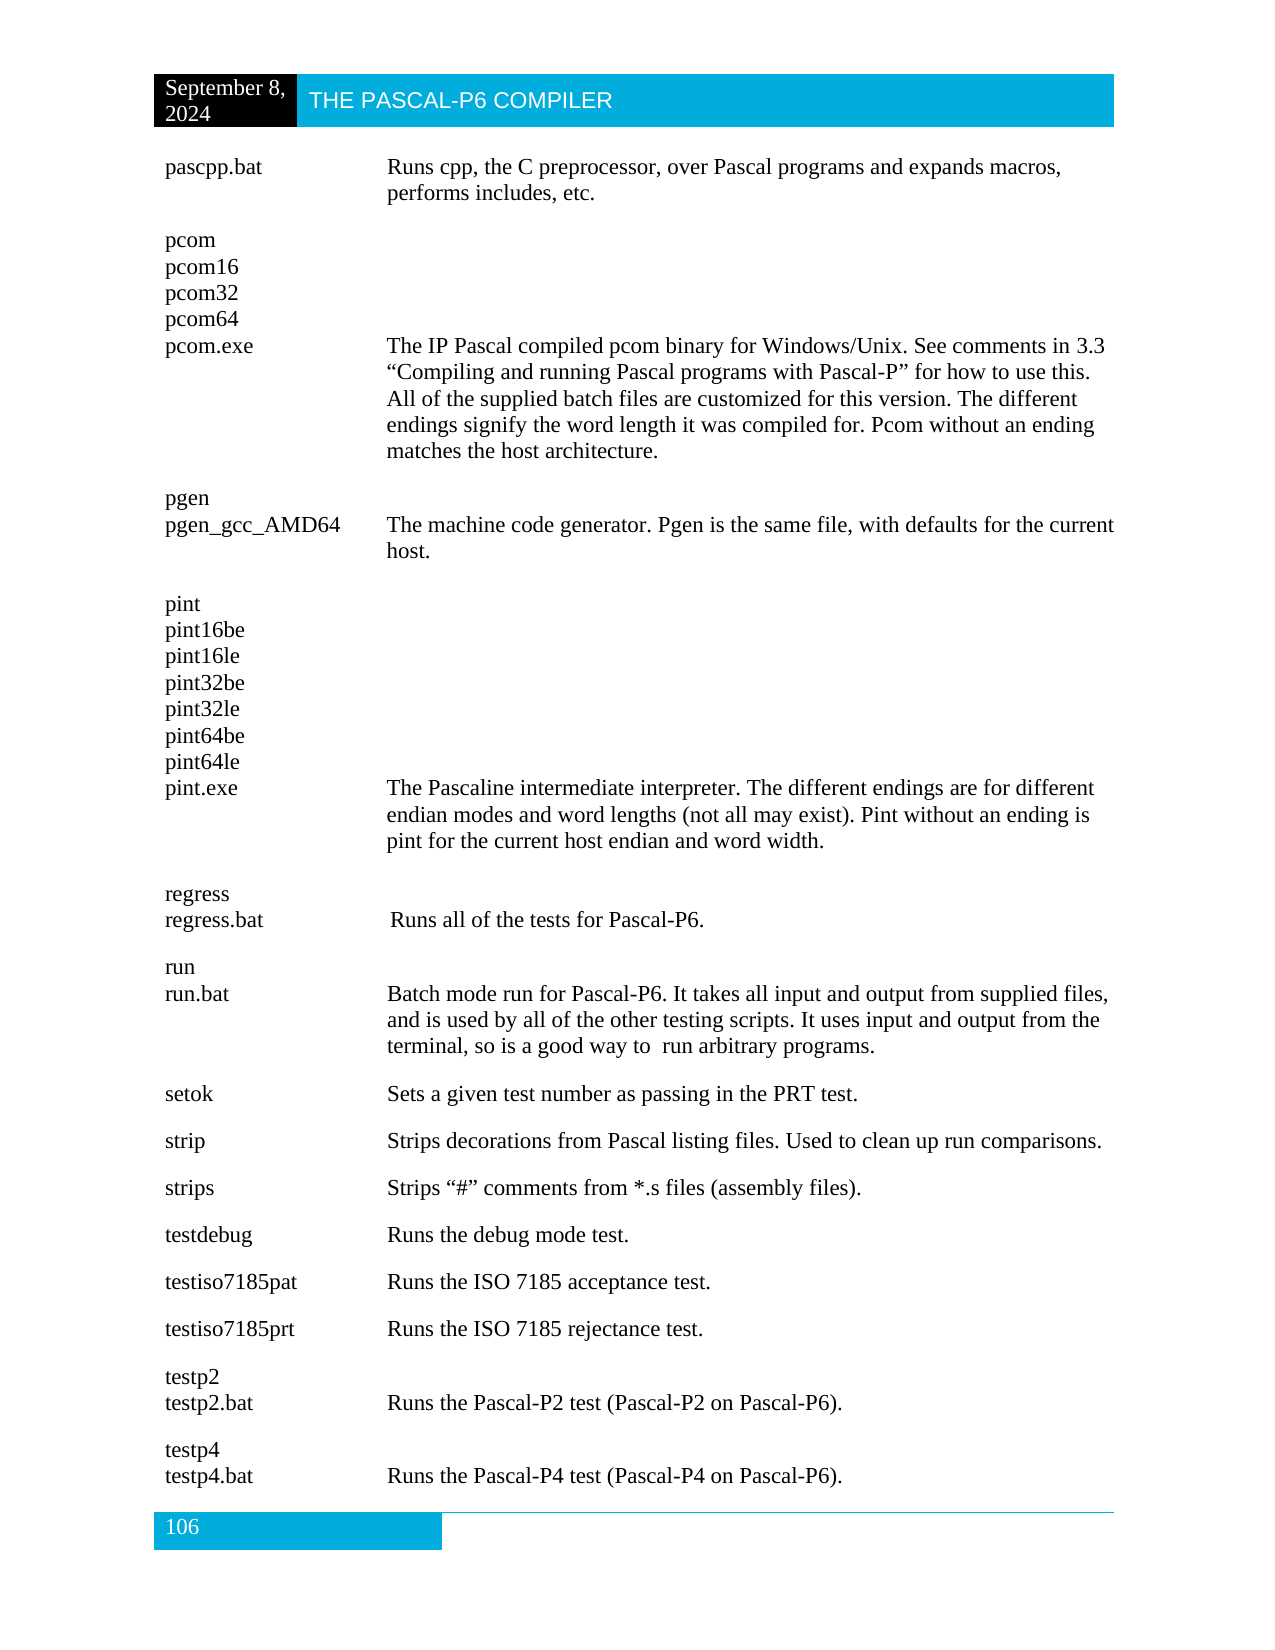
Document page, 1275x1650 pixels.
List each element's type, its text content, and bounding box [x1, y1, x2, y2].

text strips Strips “#” comments from *.s files (assembly files). [165, 1174, 1125, 1200]
text testiso7185pat Runs the ISO 7185 acceptance test. [165, 1268, 1125, 1295]
text pint64le [165, 748, 1125, 774]
text testiso7185prt Runs the ISO 7185 rejectance test. [165, 1316, 1125, 1342]
text regress.bat Runs all of the tests for Pascal-P6. [165, 906, 1125, 932]
text run [165, 953, 1125, 980]
text pint32le [165, 695, 1125, 722]
text testp4 [165, 1436, 1125, 1463]
text run.bat Batch mode run for Pascal-P6. It takes all input and output from supplied files, and is used by all of the other testing scripts. It uses input and output from the terminal, so is a good way to run arbitrary programs. [165, 980, 1125, 1059]
text pcom.exe The IP Pascal compiled pcom binary for Windows/Unix. See comments in 3.3 “Compiling and running Pascal programs with Pascal-P” for how to use this. All of the supplied batch files are customized for this version. The different endings signify the word length it was compiled for. Pcom without an ending matches the host architecture. [165, 332, 1125, 464]
text strip Strips decorations from Pascal listing files. Used to clean up run comparisons. [165, 1127, 1125, 1153]
text pcom32 [165, 279, 1125, 306]
text pgen [165, 484, 1125, 511]
text pcom [165, 226, 1125, 253]
text pint32be [165, 669, 1125, 695]
text testp4.bat Runs the Pascal-P4 test (Pascal-P4 on Pascal-P6). [165, 1463, 1125, 1489]
text pgen_gcc_AMD64 The machine code generator. Pgen is the same file, with defaults for the current host. [165, 511, 1125, 563]
text setok Sets a given test number as passing in the PRT test. [165, 1079, 1125, 1106]
text regress [165, 880, 1125, 906]
text pcom16 [165, 253, 1125, 279]
text testdebug Runs the debug mode test. [165, 1221, 1125, 1247]
text testp2.bat Runs the Pascal-P2 test (Pascal-P2 on Pascal-P6). [165, 1389, 1125, 1415]
text pcom64 [165, 306, 1125, 332]
text pint.exe The Pascaline intermediate interpreter. The different endings are for different endian modes and word lengths (not all may exist). Pint without an ending is pint for the current host endian and word width. [165, 774, 1125, 853]
text pint16le [165, 643, 1125, 669]
text pascpp.bat Runs cpp, the C preprocessor, over Pascal programs and expands macros, performs includes, etc. [165, 153, 1125, 206]
text pint [165, 590, 1125, 616]
text pint64be [165, 722, 1125, 748]
text pint16be [165, 616, 1125, 643]
text testp2 [165, 1363, 1125, 1389]
